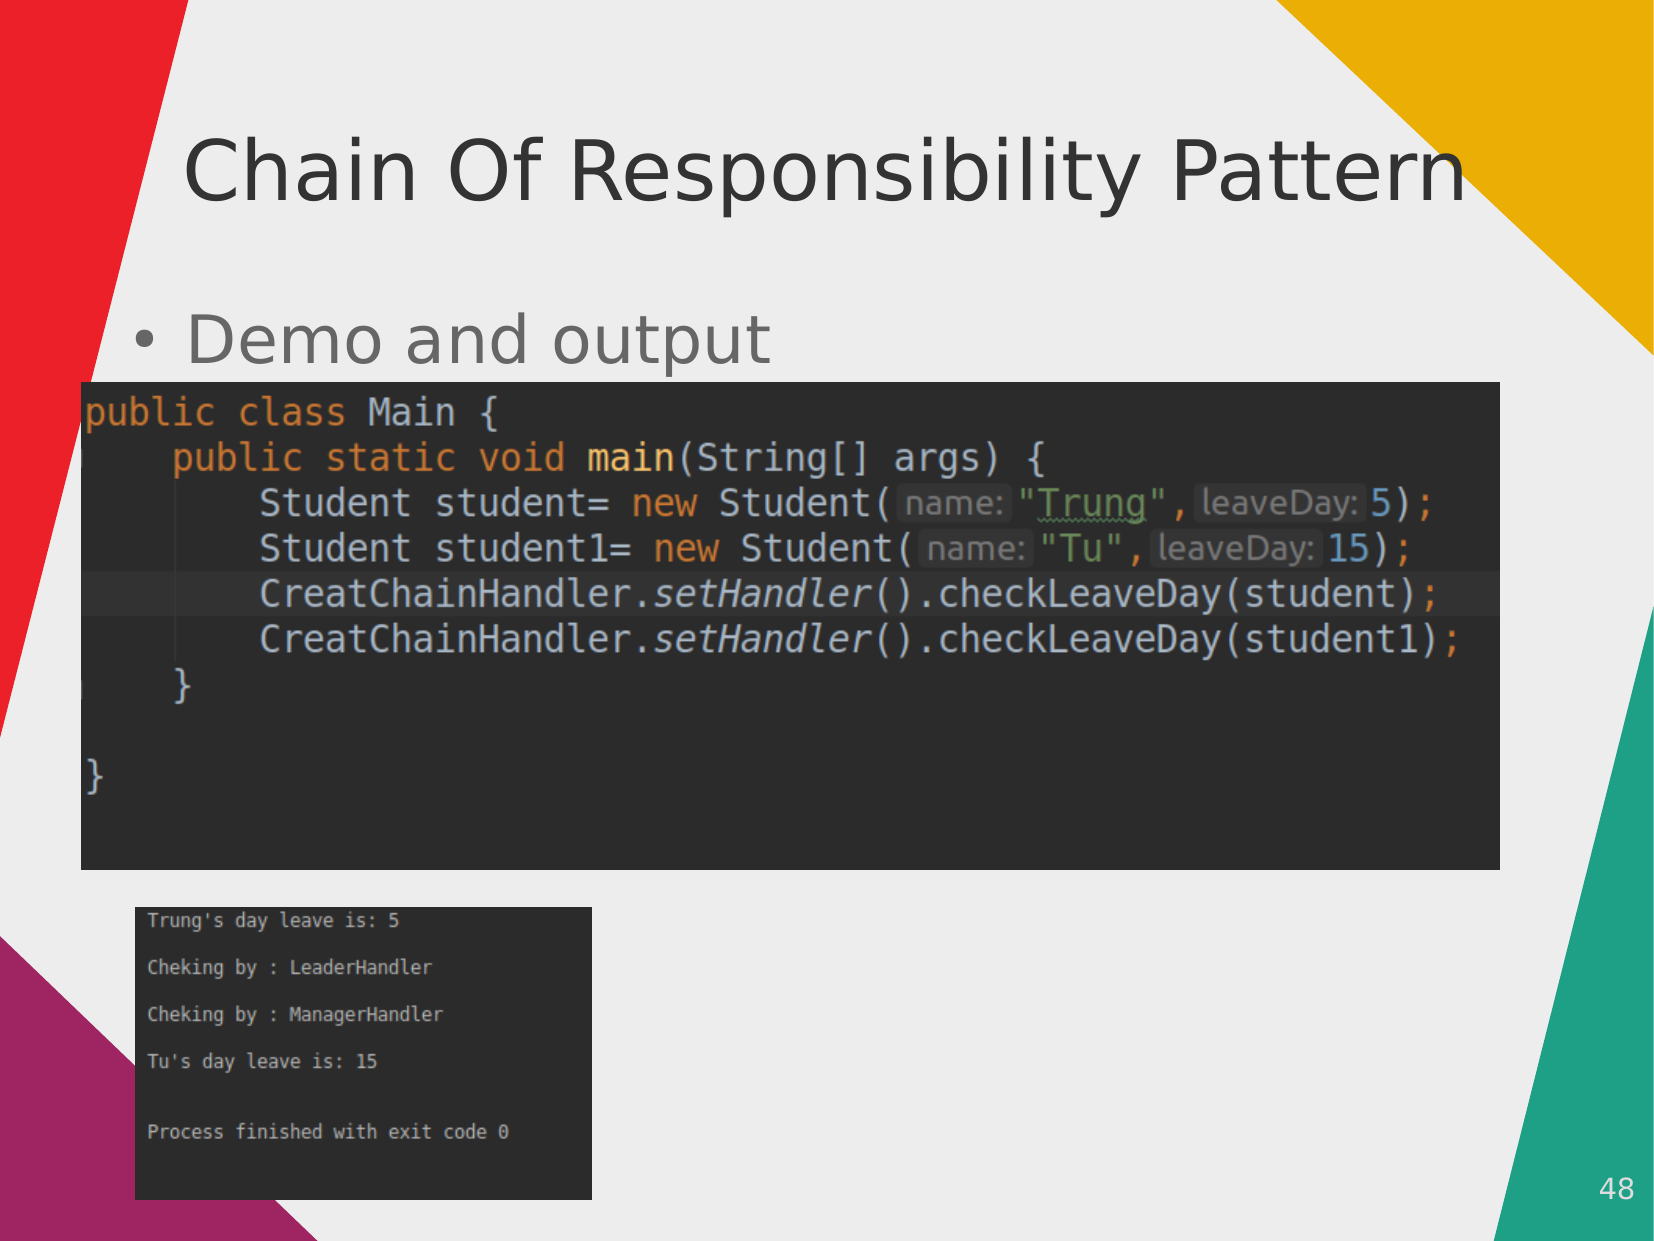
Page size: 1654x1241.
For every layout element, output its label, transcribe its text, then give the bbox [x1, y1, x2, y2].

list Demo and output [114, 302, 1539, 1033]
picture [135, 907, 592, 1201]
picture [81, 382, 1501, 871]
title Chain Of Responsibility Pattern [114, 73, 1539, 271]
